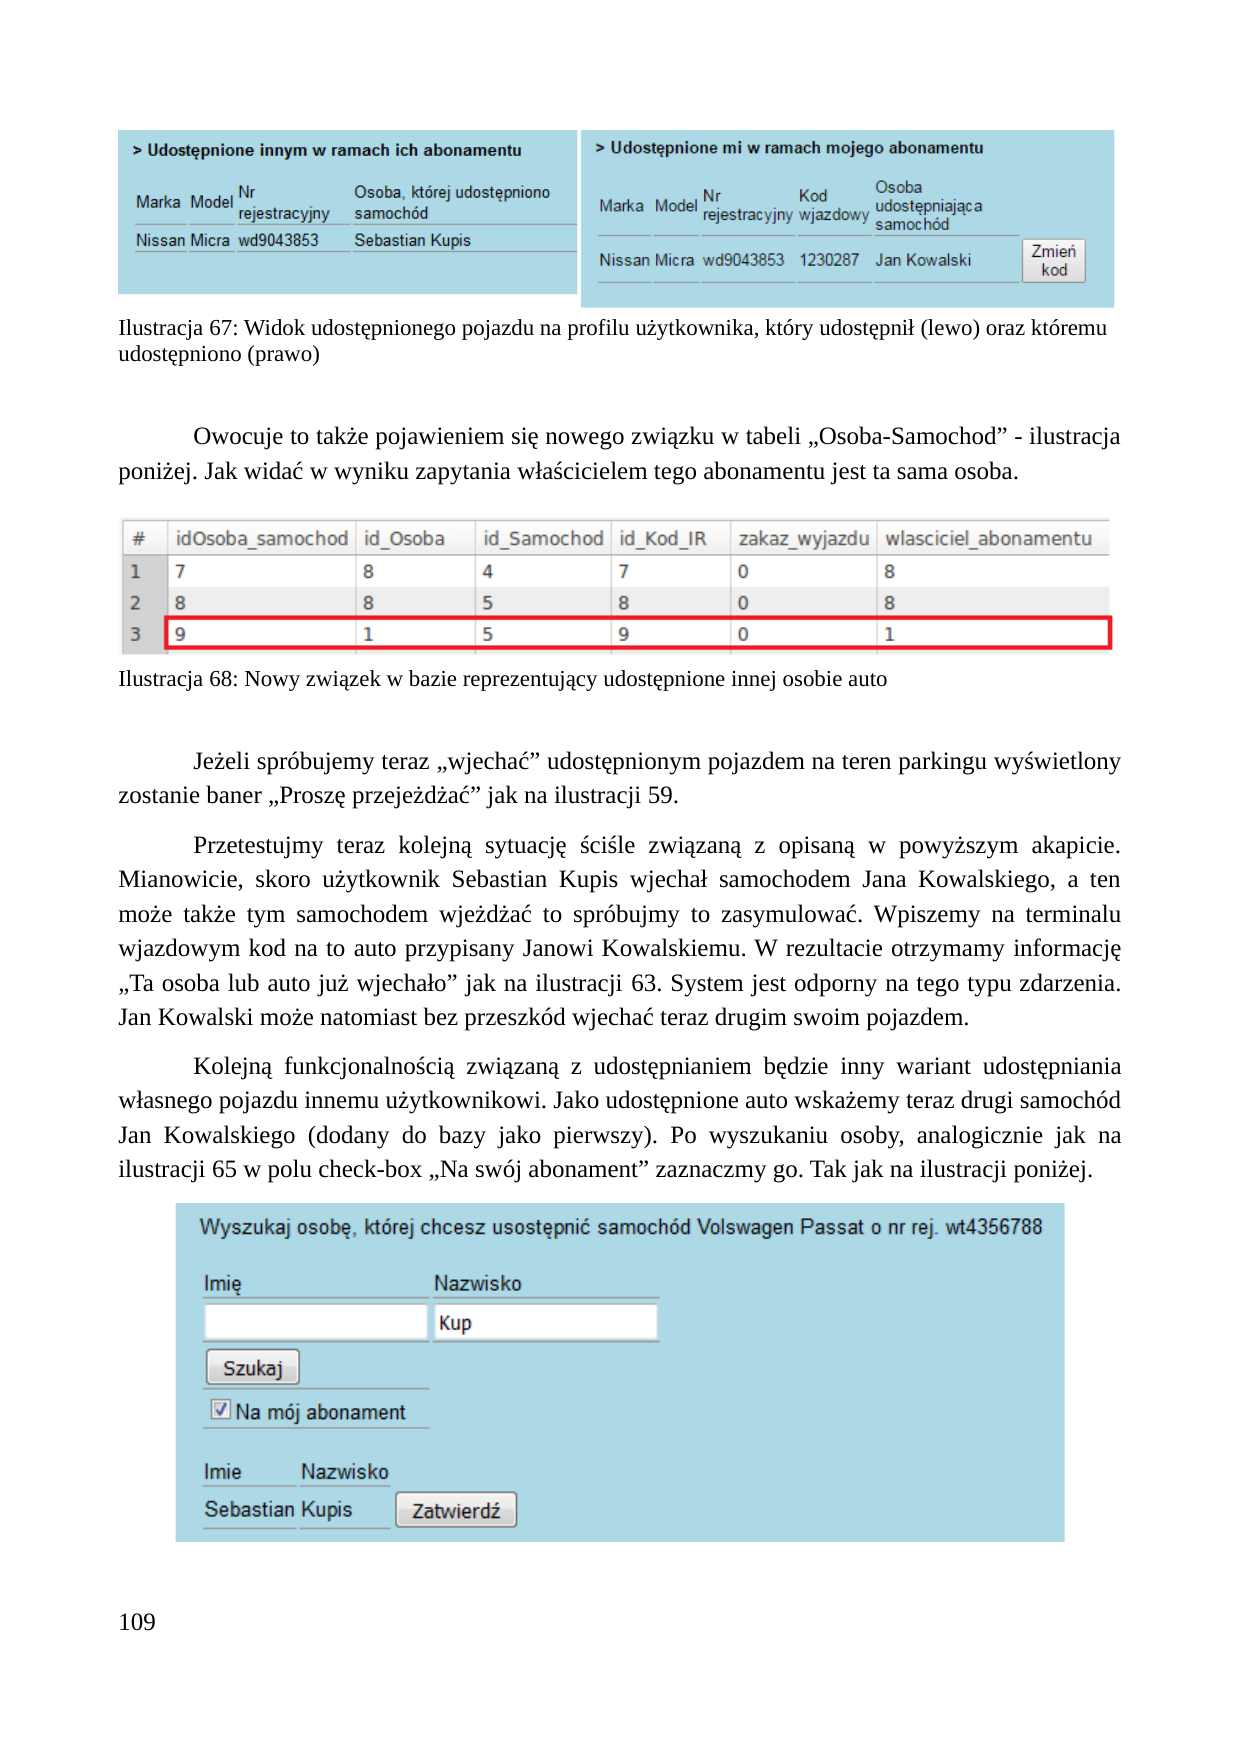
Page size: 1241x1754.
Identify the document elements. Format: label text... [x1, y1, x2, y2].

picture [118, 130, 1123, 314]
text Przetestujmy teraz kolejną sytuację ściśle związaną z opisaną w powyższym akapicie. Mianowicie, skoro użytkownik Sebastian Kupis wjechał samochodem Jana Kowalskiego, a ten może także tym samochodem wjeżdżać to spróbujmy to zasymulować. Wpiszemy na terminalu wjazdowym kod na to auto przypisany Janowi Kowalskiemu. W rezultacie otrzymamy informację „Ta osoba lub auto już wjechało” jak na ilustracji 63. System jest odporny na tego typu zdarzenia. Jan Kowalski może natomiast bez przeszkód wjechać teraz drugim swoim pojazdem. [118, 830, 1122, 1031]
text Ilustracja 67: Widok udostępnionego pojazdu na profilu użytkownika, który udostępnił (lewo) oraz któremu udostępniono (prawo) [118, 314, 1122, 367]
text Kolejną funkcjonalnością związaną z udostępnianiem będzie inny wariant udostępniania własnego pojazdu innemu użytkownikowi. Jako udostępnione auto wskażemy teraz drugi samochód Jan Kowalskiego (dodany do bazy jako pierwszy). Po wyszukaniu osoby, analogicznie jak na ilustracji 65 w polu check-box „Na swój abonament” zaznaczmy go. Tak jak na ilustracji poniżej. [118, 1051, 1122, 1183]
picture [118, 517, 1123, 665]
picture [175, 1203, 1065, 1542]
text Ilustracja 68: Nowy związek w bazie reprezentujący udostępnione innej osobie auto [118, 665, 1122, 691]
text Owocuje to także pojawieniem się nowego związku w tabeli „Osoba-Samochod” - ilustracja poniżej. Jak widać w wyniku zapytania właścicielem tego abonamentu jest ta sama osoba. [118, 421, 1122, 484]
text Jeżeli spróbujemy teraz „wjechać” udostępnionym pojazdem na teren parkingu wyświetlony zostanie baner „Proszę przejeżdżać” jak na ilustracji 59. [118, 746, 1122, 809]
